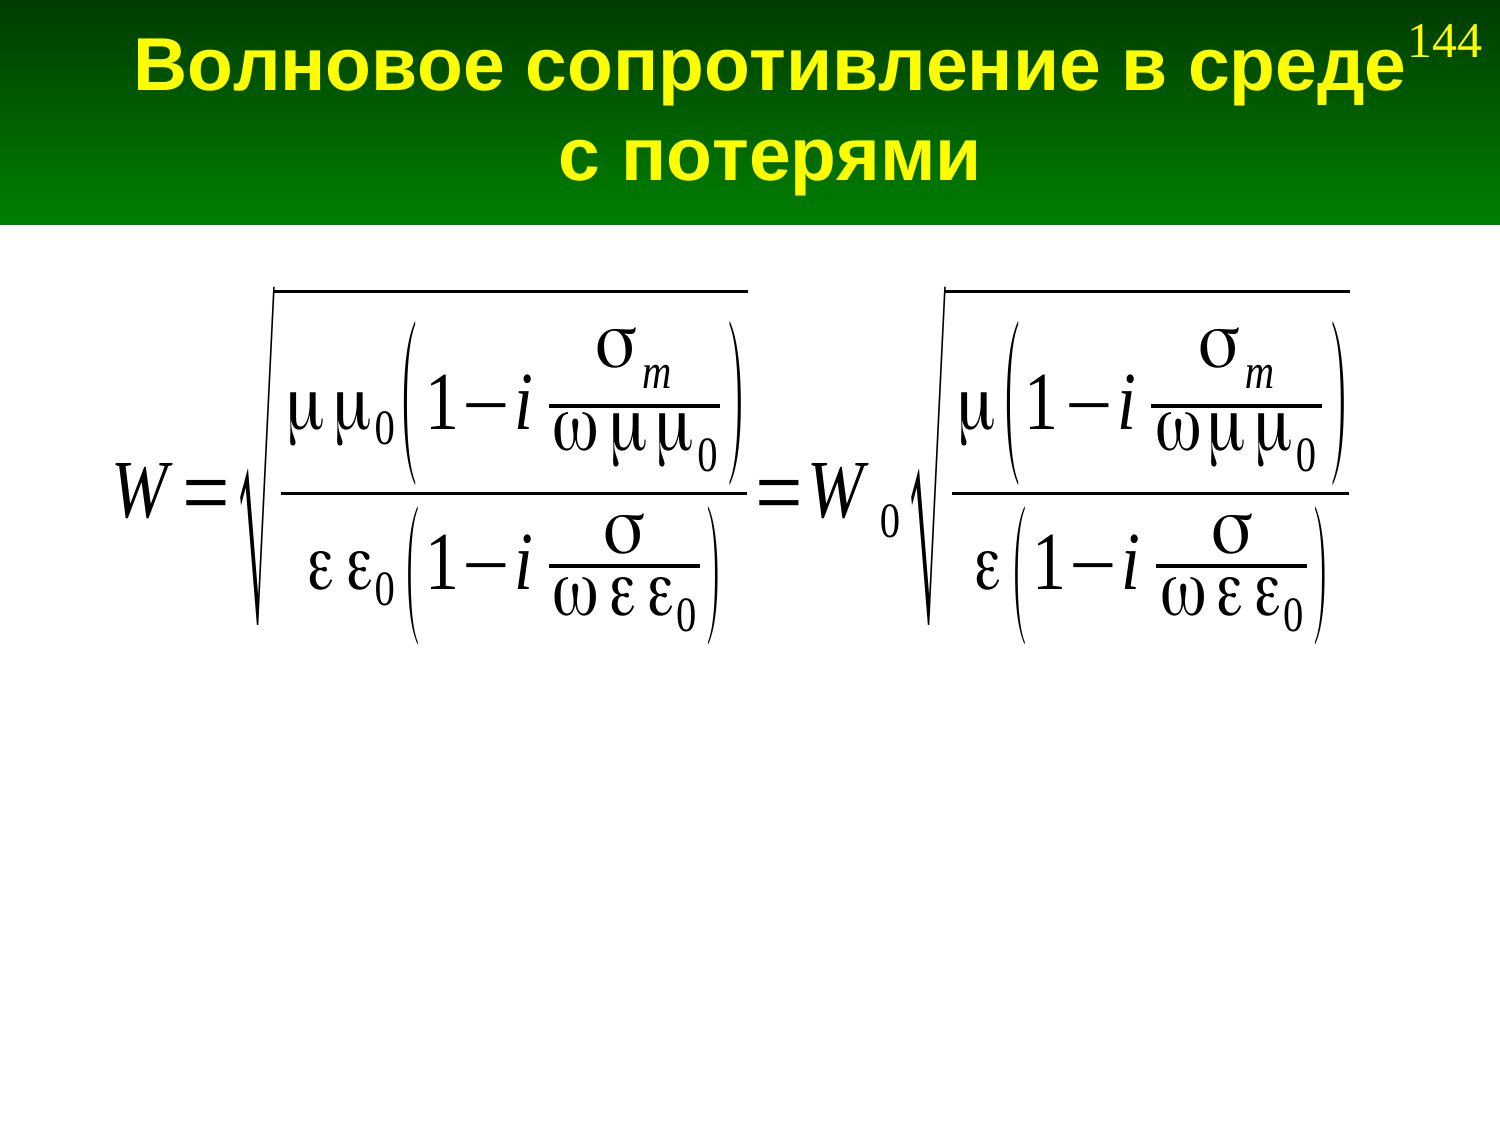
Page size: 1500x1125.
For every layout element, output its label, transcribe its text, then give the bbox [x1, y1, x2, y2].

chart [94, 284, 1370, 650]
title Волновое сопротивление в среде с потерями [100, 7, 1441, 204]
